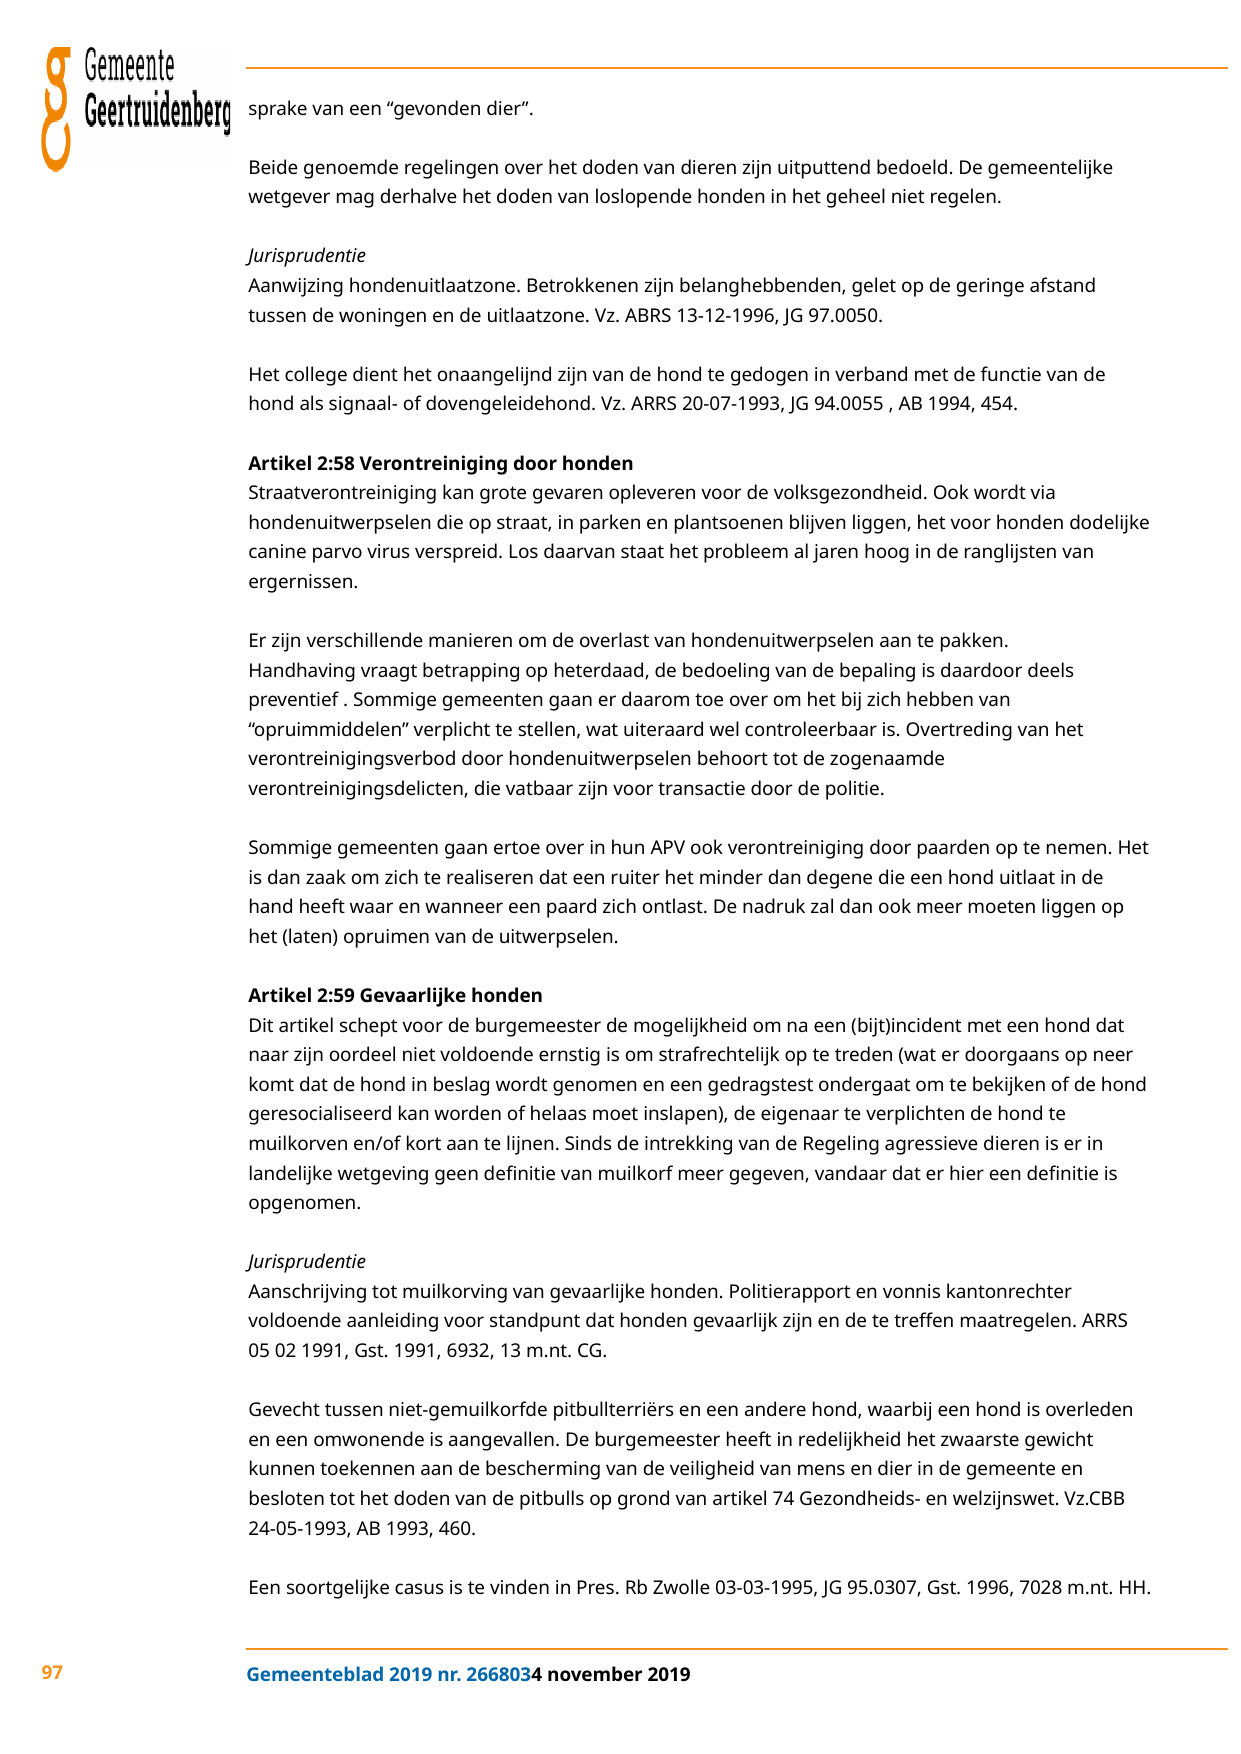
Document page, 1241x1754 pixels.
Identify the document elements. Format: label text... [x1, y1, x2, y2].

text Artikel 2:58 Verontreiniging door honden [248, 450, 1152, 476]
text Gevecht tussen niet-gemuilkorfde pitbullterriërs en een andere hond, waarbij een hond is overleden en een omwonende is aangevallen. De burgemeester heeft in redelijkheid het zwaarste gewicht kunnen toekennen aan de bescherming van de veiligheid van mens en dier in de gemeente en besloten tot het doden van de pitbulls op grond van artikel 74 Gezondheids- en welzijnswet. Vz.CBB 24-05-1993, AB 1993, 460. [248, 1396, 1152, 1541]
text Straatverontreiniging kan grote gevaren opleveren voor de volksgezondheid. Ook wordt via hondenuitwerpselen die op straat, in parken en plantsoenen blijven liggen, het voor honden dodelijke canine parvo virus verspreid. Los daarvan staat het probleem al jaren hoog in de ranglijsten van ergernissen. [248, 479, 1152, 594]
text Artikel 2:59 Gevaarlijke honden [248, 982, 1152, 1008]
text Beide genoemde regelingen over het doden van dieren zijn uitputtend bedoeld. De gemeentelijke wetgever mag derhalve het doden van loslopende honden in het geheel niet regelen. [248, 154, 1152, 209]
text Een soortgelijke casus is te vinden in Pres. Rb Zwolle 03-03-1995, JG 95.0307, Gst. 1996, 7028 m.nt. HH. [248, 1574, 1152, 1600]
picture [41, 47, 231, 172]
text Sommige gemeenten gaan ertoe over in hun APV ook verontreiniging door paarden op te nemen. Het is dan zaak om zich te realiseren dat een ruiter het minder dan degene die een hond uitlaat in de hand heeft waar en wanneer een paard zich ontlast. De nadruk zal dan ook meer moeten liggen op het (laten) opruimen van de uitwerpselen. [248, 834, 1152, 949]
text Aanschrijving tot muilkorving van gevaarlijke honden. Politierapport en vonnis kantonrechter voldoende aanleiding voor standpunt dat honden gevaarlijk zijn en de te treffen maatregelen. ARRS 05 02 1991, Gst. 1991, 6932, 13 m.nt. CG. [248, 1278, 1152, 1363]
text Er zijn verschillende manieren om de overlast van hondenuitwerpselen aan te pakken. [248, 627, 1152, 653]
text Jurisprudentie [248, 1248, 1152, 1274]
text sprake van een “gevonden dier”. [248, 95, 1152, 121]
text Handhaving vraagt betrapping op heterdaad, de bedoeling van de bepaling is daardoor deels preventief . Sommige gemeenten gaan er daarom toe over om het bij zich hebben van “opruimmiddelen” verplicht te stellen, wat uiteraard wel controleerbaar is. Overtreding van het verontreinigingsverbod door hondenuitwerpselen behoort tot de zogenaamde verontreinigingsdelicten, die vatbaar zijn voor transactie door de politie. [248, 657, 1152, 801]
text Het college dient het onaangelijnd zijn van de hond te gedogen in verband met de functie van de hond als signaal- of dovengeleidehond. Vz. ARRS 20-07-1993, JG 94.0055 , AB 1994, 454. [248, 361, 1152, 416]
text Dit artikel schept voor de burgemeester de mogelijkheid om na een (bijt)incident met een hond dat naar zijn oordeel niet voldoende ernstig is om strafrechtelijk op te treden (wat er doorgaans op neer komt dat de hond in beslag wordt genomen en een gedragstest ondergaat om te bekijken of de hond geresocialiseerd kan worden of helaas moet inslapen), de eigenaar te verplichten de hond te muilkorven en/of kort aan te lijnen. Sinds de intrekking van de Regeling agressieve dieren is er in landelijke wetgeving geen definitie van muilkorf meer gegeven, vandaar dat er hier een definitie is opgenomen. [248, 1012, 1152, 1215]
text Aanwijzing hondenuitlaatzone. Betrokkenen zijn belanghebbenden, gelet op de geringe afstand tussen de woningen en de uitlaatzone. Vz. ABRS 13-12-1996, JG 97.0050. [248, 272, 1152, 328]
text Jurisprudentie [248, 243, 1152, 268]
